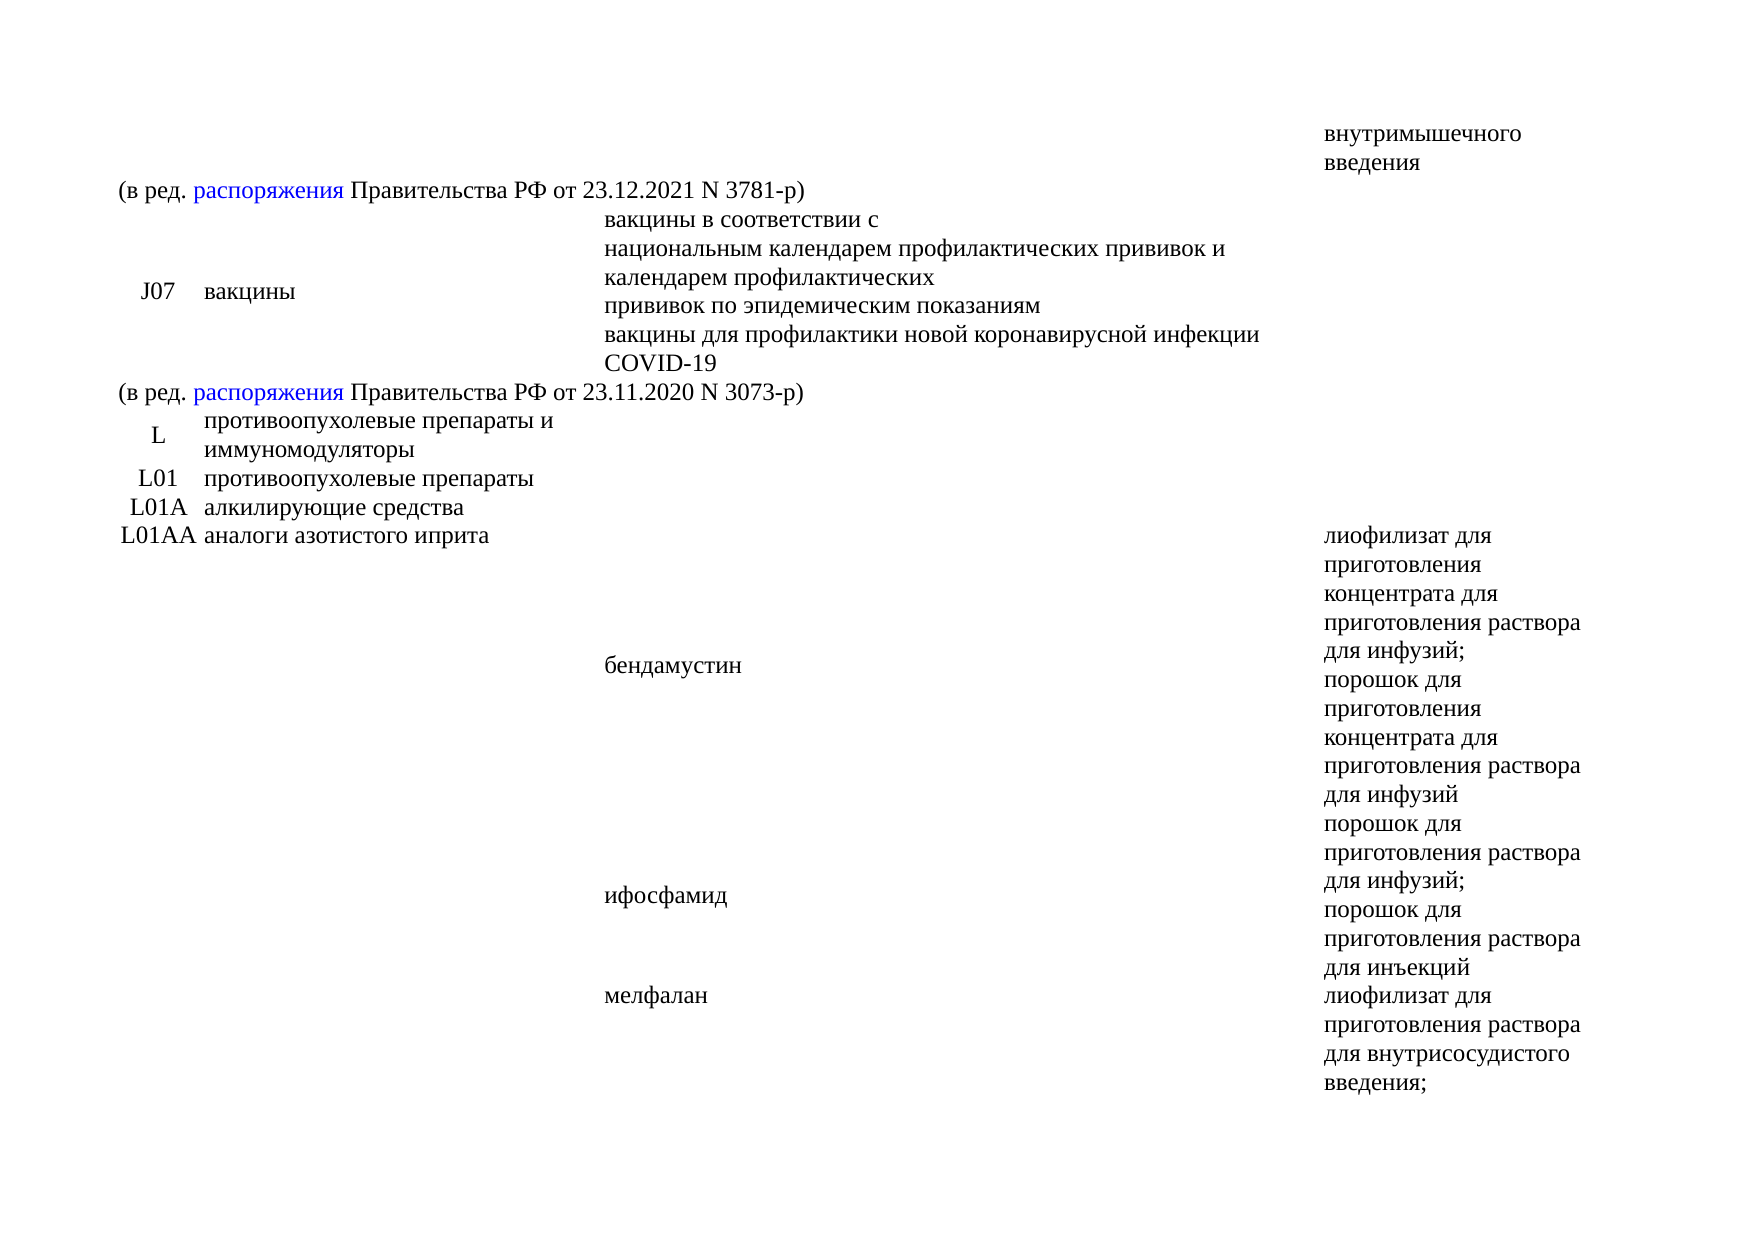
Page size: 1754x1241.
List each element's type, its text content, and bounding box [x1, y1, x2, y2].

table_cell национальным календарем профилактических прививок и календарем профилактических [604, 233, 1324, 291]
table_cell [604, 406, 1324, 463]
table_cell противоопухолевые препараты [204, 463, 604, 492]
table_cell [604, 118, 1324, 176]
table_cell алкилирующие средства [204, 492, 604, 521]
table_cell (в ред. распоряжения Правительства РФ от 23.12.2021 N 3781-р) [118, 176, 1607, 204]
table_cell L [118, 406, 204, 463]
table_cell (в ред. распоряжения Правительства РФ от 23.11.2020 N 3073-р) [118, 377, 1607, 406]
table_cell аналоги азотистого иприта [204, 521, 604, 1096]
table_cell вакцины [204, 204, 604, 377]
table_cell [1324, 233, 1607, 291]
table_cell [1324, 291, 1607, 319]
table_cell [604, 492, 1324, 521]
table_cell L01A [118, 492, 204, 521]
table_cell [1324, 204, 1607, 233]
table_cell лиофилизат для приготовления раствора для внутрисосудистого введения; [1324, 981, 1607, 1096]
table_cell [1324, 406, 1607, 463]
table_cell [1324, 492, 1607, 521]
table_cell бендамустин [604, 521, 1324, 808]
table_cell [604, 463, 1324, 492]
table_cell прививок по эпидемическим показаниям [604, 291, 1324, 319]
table_cell [118, 118, 204, 176]
table_cell [204, 118, 604, 176]
table_cell внутримышечного введения [1324, 118, 1607, 176]
table_cell ифосфамид [604, 808, 1324, 981]
table_cell L01AA [118, 521, 204, 1096]
table_cell [1324, 319, 1607, 377]
table_cell вакцины для профилактики новой коронавирусной инфекции COVID-19 [604, 319, 1324, 377]
table_cell вакцины в соответствии с [604, 204, 1324, 233]
table_cell L01 [118, 463, 204, 492]
table_cell [1324, 463, 1607, 492]
table_cell порошок для приготовления раствора для инфузий; порошок для приготовления раствора для инъекций [1324, 808, 1607, 981]
table_cell лиофилизат для приготовления концентрата для приготовления раствора для инфузий; порошок для приготовления концентрата для приготовления раствора для инфузий [1324, 521, 1607, 808]
table_cell J07 [118, 204, 204, 377]
table_cell мелфалан [604, 981, 1324, 1096]
table_cell противоопухолевые препараты и иммуномодуляторы [204, 406, 604, 463]
